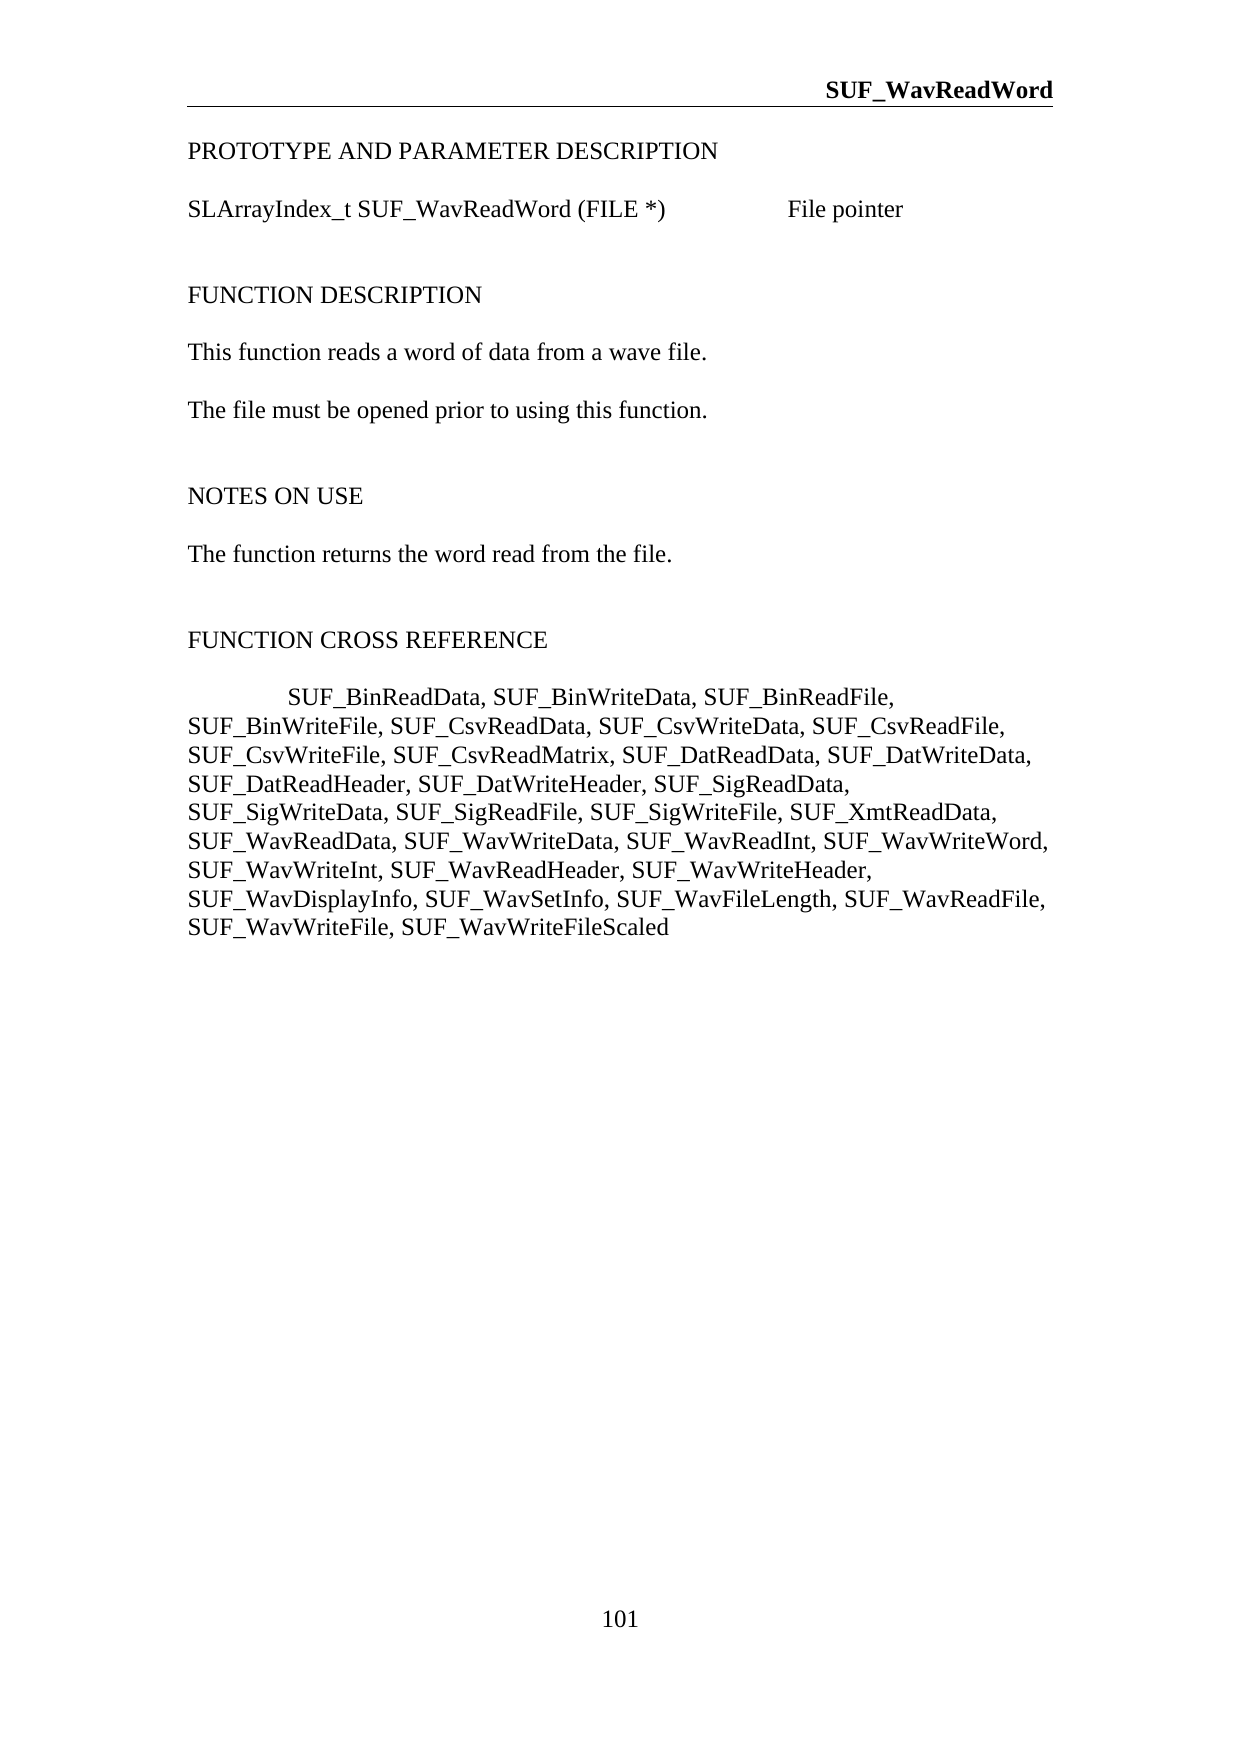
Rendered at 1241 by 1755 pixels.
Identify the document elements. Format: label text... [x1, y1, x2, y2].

text NOTES ON USE [187, 481, 1053, 510]
text SUF_BinReadData, SUF_BinWriteData, SUF_BinReadFile, SUF_BinWriteFile, SUF_CsvReadData, SUF_CsvWriteData, SUF_CsvReadFile, SUF_CsvWriteFile, SUF_CsvReadMatrix, SUF_DatReadData, SUF_DatWriteData, SUF_DatReadHeader, SUF_DatWriteHeader, SUF_SigReadData, SUF_SigWriteData, SUF_SigReadFile, SUF_SigWriteFile, SUF_XmtReadData, SUF_WavReadData, SUF_WavWriteData, SUF_WavReadInt, SUF_WavWriteWord, SUF_WavWriteInt, SUF_WavReadHeader, SUF_WavWriteHeader, SUF_WavDisplayInfo, SUF_WavSetInfo, SUF_WavFileLength, SUF_WavReadFile, SUF_WavWriteFile, SUF_WavWriteFileScaled [187, 682, 1053, 941]
text FUNCTION CROSS REFERENCE [187, 625, 1053, 654]
text This function reads a word of data from a wave file. [187, 337, 1053, 366]
text SLArrayIndex_t SUF_WavReadWord (FILE *) File pointer [187, 194, 1053, 222]
text FUNCTION DESCRIPTION [187, 280, 1053, 309]
text PROTOTYPE AND PARAMETER DESCRIPTION [187, 136, 1053, 165]
text The function returns the word read from the file. [187, 539, 1053, 567]
subtitle SUF_WavReadWord [187, 75, 1053, 106]
text The file must be opened prior to using this function. [187, 395, 1053, 424]
